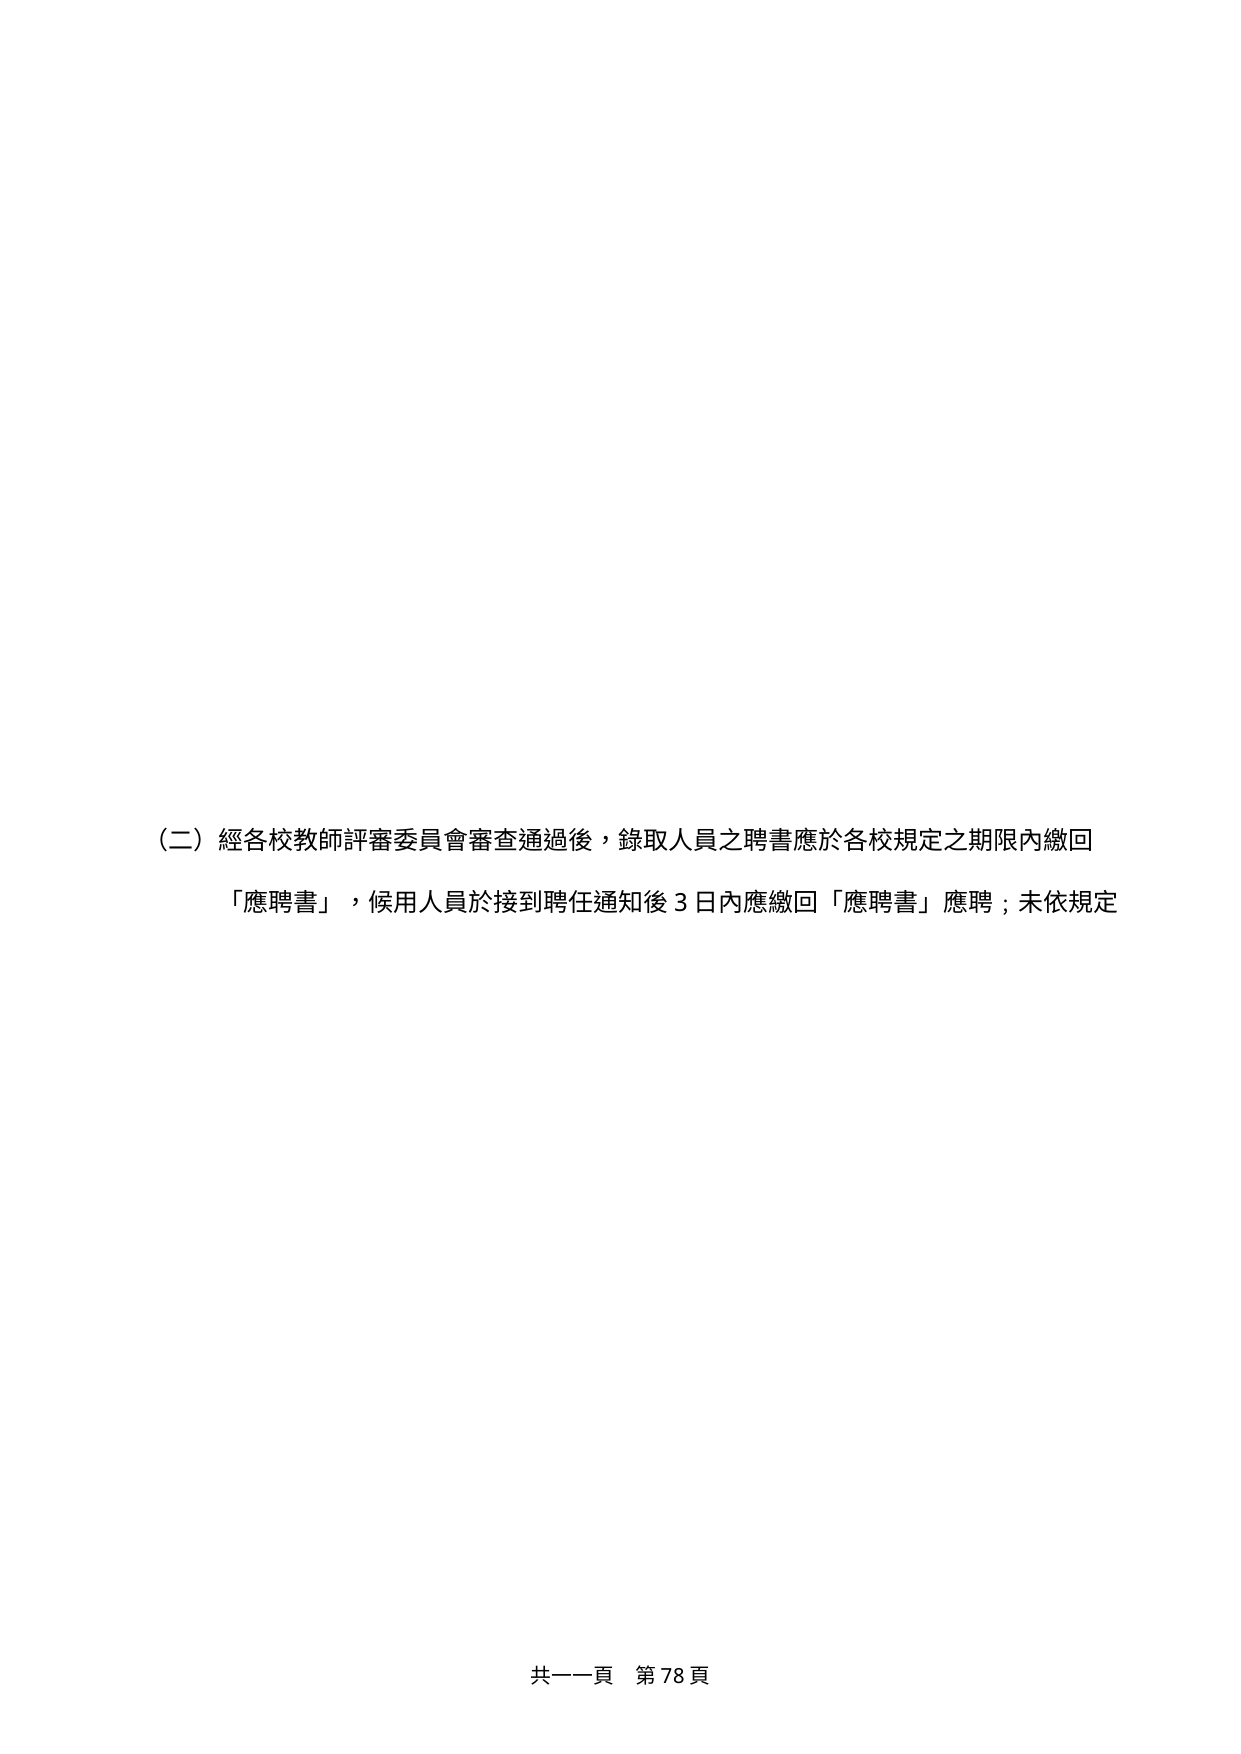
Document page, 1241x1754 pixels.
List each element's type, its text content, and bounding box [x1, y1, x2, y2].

text （二）經各校教師評審委員會審查通過後，錄取人員之聘書應於各校規定之期限內繳回「應聘書」，候用人員於接到聘任通知後3日內應繳回「應聘書」應聘﹔未依規定 [143, 797, 1122, 922]
